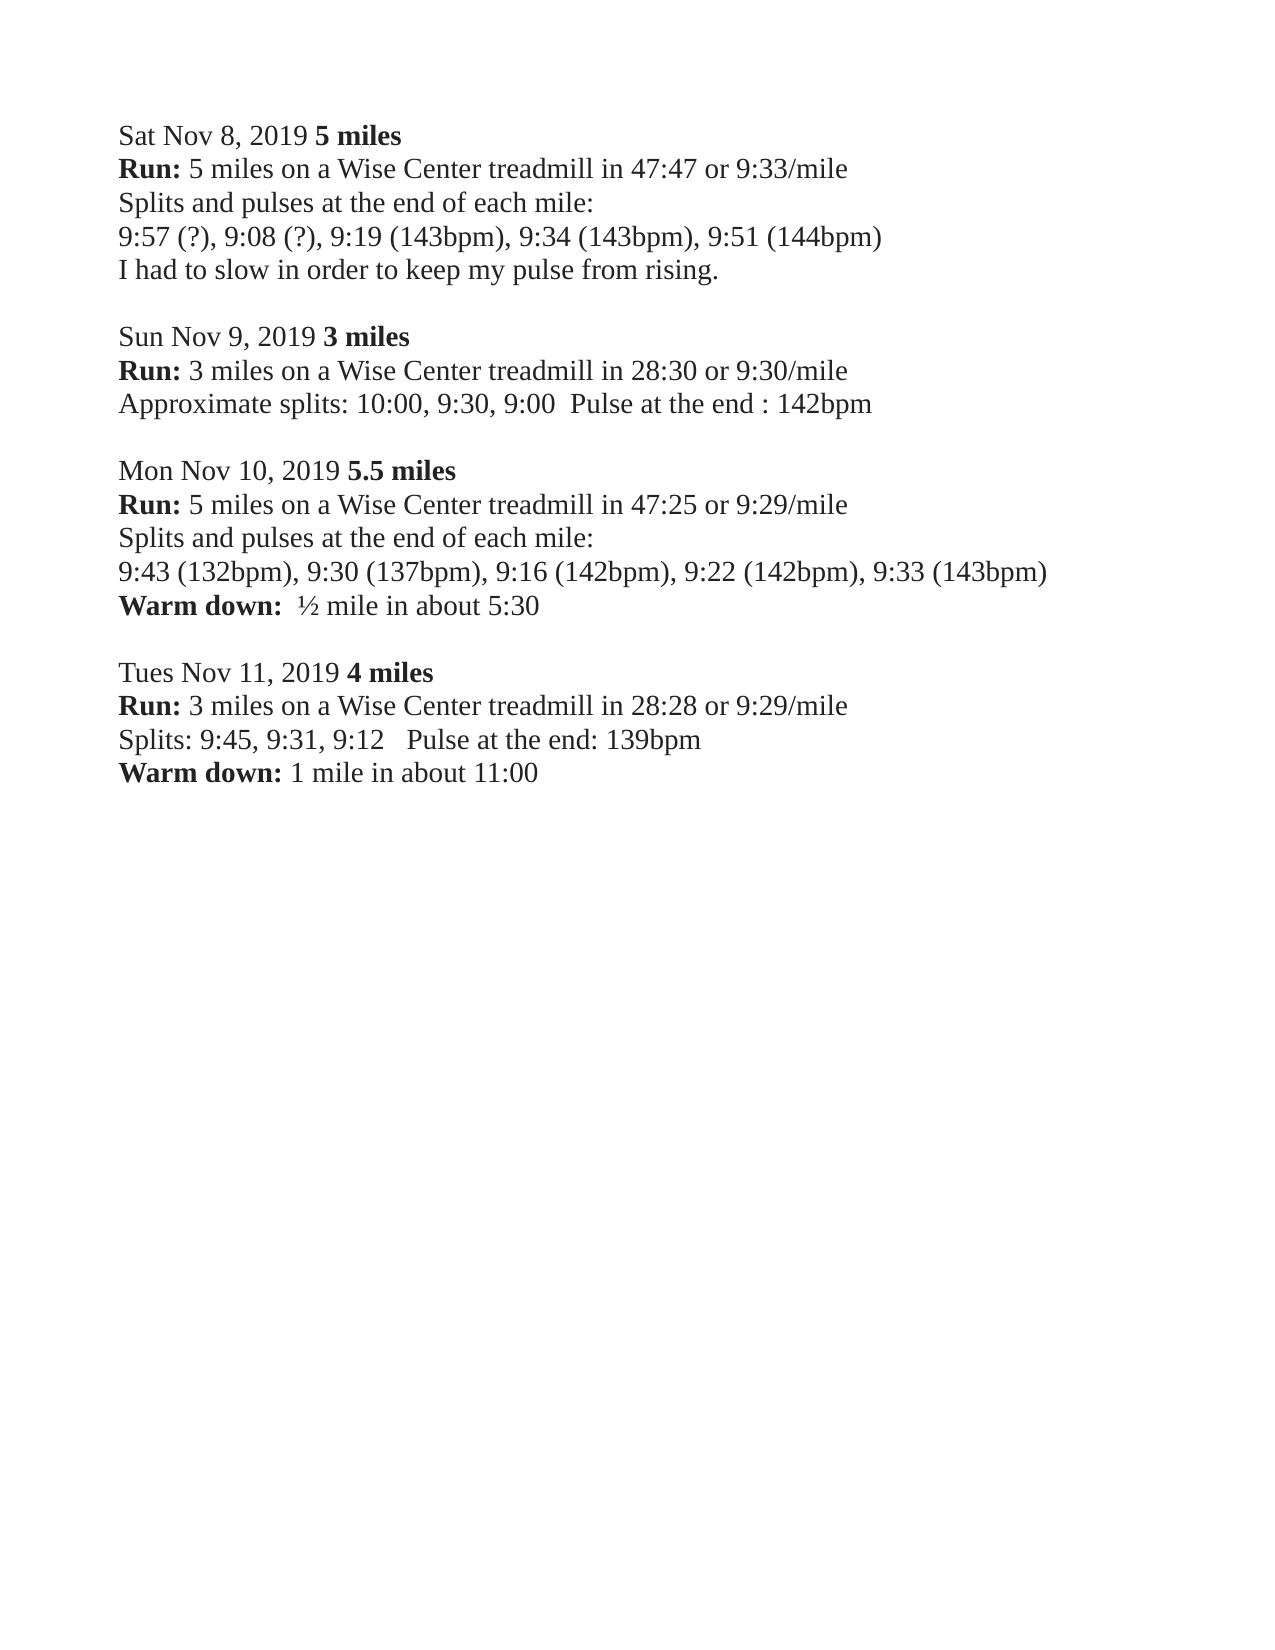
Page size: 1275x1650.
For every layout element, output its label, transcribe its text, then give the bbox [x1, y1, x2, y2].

text Run: 5 miles on a Wise Center treadmill in 47:47 or 9:33/mile [118, 152, 1161, 185]
text Warm down: 1 mile in about 11:00 [118, 755, 1161, 789]
text Splits and pulses at the end of each mile: [118, 521, 1161, 554]
text Sun Nov 9, 2019 3 miles [118, 319, 1161, 353]
text Tues Nov 11, 2019 4 miles [118, 655, 1161, 688]
text Splits: 9:45, 9:31, 9:12 Pulse at the end: 139bpm [118, 722, 1161, 755]
text Run: 3 miles on a Wise Center treadmill in 28:30 or 9:30/mile [118, 353, 1161, 386]
text Splits and pulses at the end of each mile: [118, 185, 1161, 219]
text Sat Nov 8, 2019 5 miles [118, 118, 1161, 152]
text 9:43 (132bpm), 9:30 (137bpm), 9:16 (142bpm), 9:22 (142bpm), 9:33 (143bpm) [118, 554, 1161, 588]
text Run: 3 miles on a Wise Center treadmill in 28:28 or 9:29/mile [118, 688, 1161, 722]
text Run: 5 miles on a Wise Center treadmill in 47:25 or 9:29/mile [118, 487, 1161, 521]
text Warm down: ½ mile in about 5:30 [118, 588, 1161, 621]
text Mon Nov 10, 2019 5.5 miles [118, 453, 1161, 487]
text 9:57 (?), 9:08 (?), 9:19 (143bpm), 9:34 (143bpm), 9:51 (144bpm) [118, 219, 1161, 252]
text I had to slow in order to keep my pulse from rising. [118, 252, 1161, 286]
text Approximate splits: 10:00, 9:30, 9:00 Pulse at the end : 142bpm [118, 386, 1161, 420]
